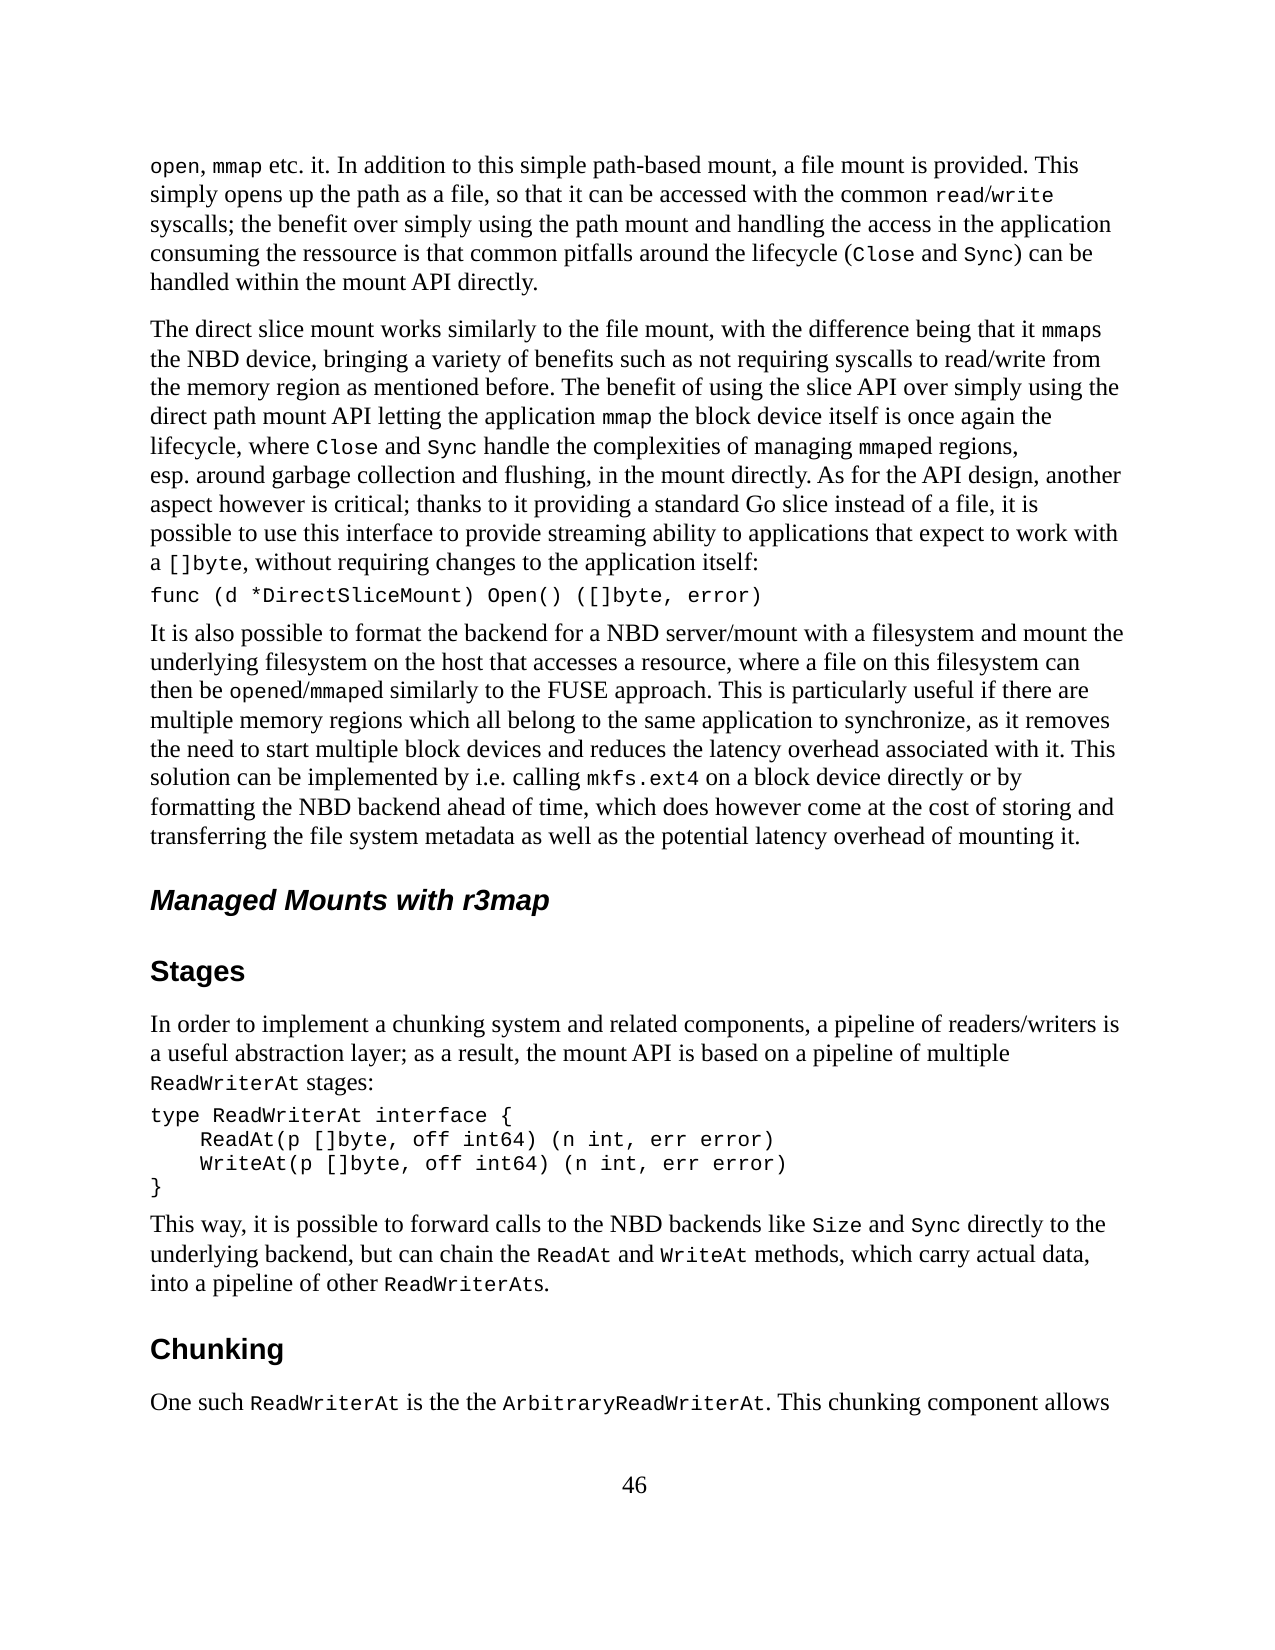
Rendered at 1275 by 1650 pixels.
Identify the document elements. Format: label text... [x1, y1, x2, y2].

text One such ReadWriterAt is the the ArbitraryReadWriterAt. This chunking component allows [150, 1387, 1125, 1416]
text open, mmap etc. it. In addition to this simple path-based mount, a file mount is provided. This simply opens up the path as a file, so that it can be accessed with the common read/write syscalls; the benefit over simply using the path mount and handling the access in the application consuming the ressource is that common pitfalls around the lifecycle (Close and Sync) can be handled within the mount API directly. [150, 150, 1125, 296]
text This way, it is possible to forward calls to the NBD backends like Size and Sync directly to the underlying backend, but can chain the ReadAt and WriteAt methods, which carry actual data, into a pipeline of other ReadWriterAts. [150, 1209, 1125, 1298]
text ReadAt(p []byte, off int64) (n int, err error) [150, 1129, 1125, 1153]
subtitle Stages [150, 954, 1125, 988]
text func (d *DirectSliceMount) Open() ([]byte, error) [150, 585, 1125, 609]
text type ReadWriterAt interface { [150, 1106, 1125, 1129]
text It is also possible to format the backend for a NBD server/mount with a filesystem and mount the underlying filesystem on the host that accesses a resource, where a file on this filesystem can then be opened/mmaped similarly to the FUSE approach. This is particularly useful if there are multiple memory regions which all belong to the same application to synchronize, as it removes the need to start multiple block devices and reduces the latency overhead associated with it. This solution can be implemented by i.e. calling mkfs.ext4 on a block device directly or by formatting the NBD backend ahead of time, which does however come at the cost of storing and transferring the file system metadata as well as the potential latency overhead of mounting it. [150, 618, 1125, 849]
text } [150, 1176, 1125, 1200]
text The direct slice mount works similarly to the file mount, with the difference being that it mmaps the NBD device, bringing a variety of benefits such as not requiring syscalls to read/write from the memory region as mentioned before. The benefit of using the slice API over simply using the direct path mount API letting the application mmap the block device itself is once again the lifecycle, where Close and Sync handle the complexities of managing mmaped regions, esp. around garbage collection and flushing, in the mount directly. As for the API design, another aspect however is critical; thanks to it providing a standard Go slice instead of a file, it is possible to use this interface to provide streaming ability to applications that expect to work with a []byte, without requiring changes to the application itself: [150, 314, 1125, 576]
subtitle Chunking [150, 1332, 1125, 1365]
subtitle Managed Mounts with r3map [150, 883, 1125, 917]
text In order to implement a chunking system and related components, a pipeline of readers/writers is a useful abstraction layer; as a result, the mount API is based on a pipeline of multiple ReadWriterAt stages: [150, 1009, 1125, 1097]
text WriteAt(p []byte, off int64) (n int, err error) [150, 1153, 1125, 1176]
